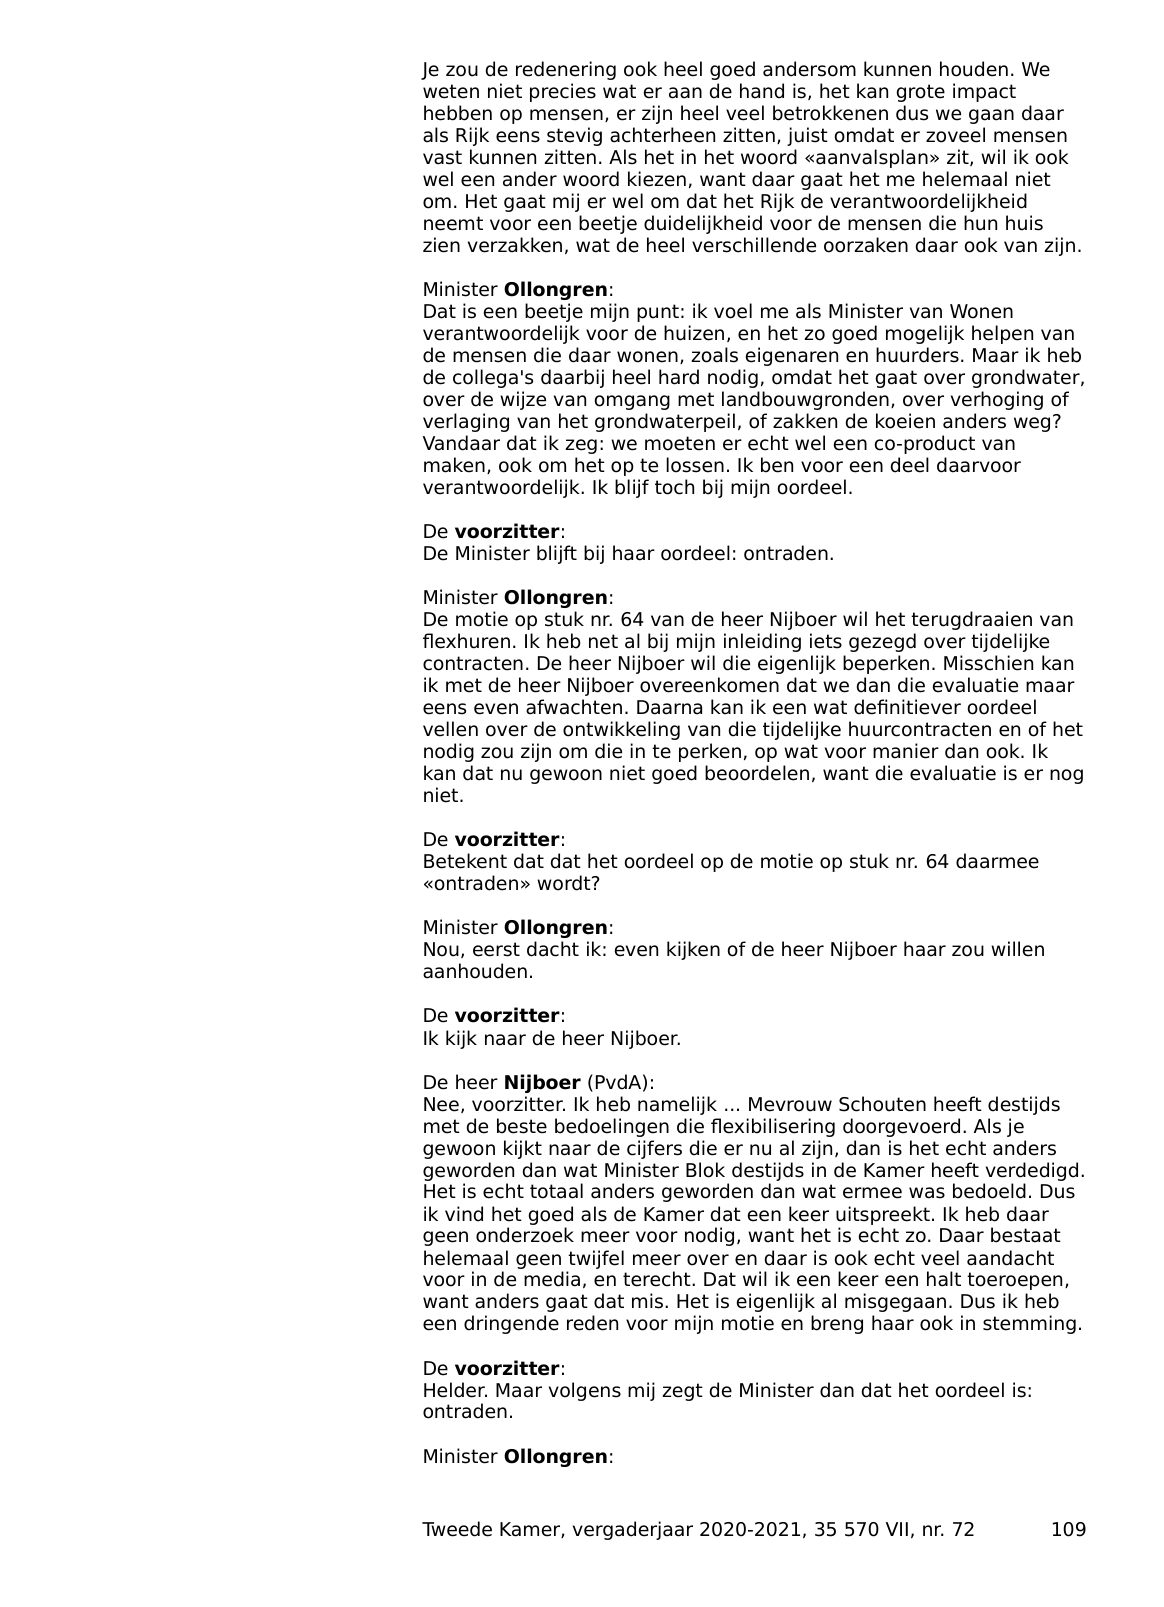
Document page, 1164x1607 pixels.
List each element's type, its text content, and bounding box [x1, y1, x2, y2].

text Dat is een beetje mijn punt: ik voel me als Minister van Wonen verantwoordelijk voor de huizen, en het zo goed mogelijk helpen van de mensen die daar wonen, zoals eigenaren en huurders. Maar ik heb de collega's daarbij heel hard nodig, omdat het gaat over grondwater, over de wijze van omgang met landbouwgronden, over verhoging of verlaging van het grondwaterpeil, of zakken de koeien anders weg? Vandaar dat ik zeg: we moeten er echt wel een co-product van maken, ook om het op te lossen. Ik ben voor een deel daarvoor verantwoordelijk. Ik blijf toch bij mijn oordeel. [422, 301, 1087, 499]
text Helder. Maar volgens mij zegt de Minister dan dat het oordeel is: ontraden. [422, 1379, 1087, 1423]
text De Minister blijft bij haar oordeel: ontraden. [422, 543, 1087, 565]
text De heer Nijboer (PvdA): [422, 1072, 1087, 1093]
text Nee, voorzitter. Ik heb namelijk ... Mevrouw Schouten heeft destijds met de beste bedoelingen die flexibilisering doorgevoerd. Als je gewoon kijkt naar de cijfers die er nu al zijn, dan is het echt anders geworden dan wat Minister Blok destijds in de Kamer heeft verdedigd. Het is echt totaal anders geworden dan wat ermee was bedoeld. Dus ik vind het goed als de Kamer dat een keer uitspreekt. Ik heb daar geen onderzoek meer voor nodig, want het is echt zo. Daar bestaat helemaal geen twijfel meer over en daar is ook echt veel aandacht voor in de media, en terecht. Dat wil ik een keer een halt toeroepen, want anders gaat dat mis. Het is eigenlijk al misgegaan. Dus ik heb een dringende reden voor mijn motie en breng haar ook in stemming. [422, 1093, 1087, 1335]
text Nou, eerst dacht ik: even kijken of de heer Nijboer haar zou willen aanhouden. [422, 939, 1087, 983]
text De voorzitter: [422, 1357, 1087, 1379]
text De voorzitter: [422, 1005, 1087, 1027]
text Minister Ollongren: [422, 587, 1087, 609]
text Minister Ollongren: [422, 1446, 1087, 1468]
text Betekent dat dat het oordeel op de motie op stuk nr. 64 daarmee «ontraden» wordt? [422, 851, 1087, 895]
text De voorzitter: [422, 521, 1087, 543]
text De voorzitter: [422, 829, 1087, 851]
text Minister Ollongren: [422, 917, 1087, 939]
text Je zou de redenering ook heel goed andersom kunnen houden. We weten niet precies wat er aan de hand is, het kan grote impact hebben op mensen, er zijn heel veel betrokkenen dus we gaan daar als Rijk eens stevig achterheen zitten, juist omdat er zoveel mensen vast kunnen zitten. Als het in het woord «aanvalsplan» zit, wil ik ook wel een ander woord kiezen, want daar gaat het me helemaal niet om. Het gaat mij er wel om dat het Rijk de verantwoordelijkheid neemt voor een beetje duidelijkheid voor de mensen die hun huis zien verzakken, wat de heel verschillende oorzaken daar ook van zijn. [422, 59, 1087, 257]
text De motie op stuk nr. 64 van de heer Nijboer wil het terugdraaien van flexhuren. Ik heb net al bij mijn inleiding iets gezegd over tijdelijke contracten. De heer Nijboer wil die eigenlijk beperken. Misschien kan ik met de heer Nijboer overeenkomen dat we dan die evaluatie maar eens even afwachten. Daarna kan ik een wat definitiever oordeel vellen over de ontwikkeling van die tijdelijke huurcontracten en of het nodig zou zijn om die in te perken, op wat voor manier dan ook. Ik kan dat nu gewoon niet goed beoordelen, want die evaluatie is er nog niet. [422, 609, 1087, 807]
text Ik kijk naar de heer Nijboer. [422, 1027, 1087, 1049]
text Minister Ollongren: [422, 279, 1087, 301]
